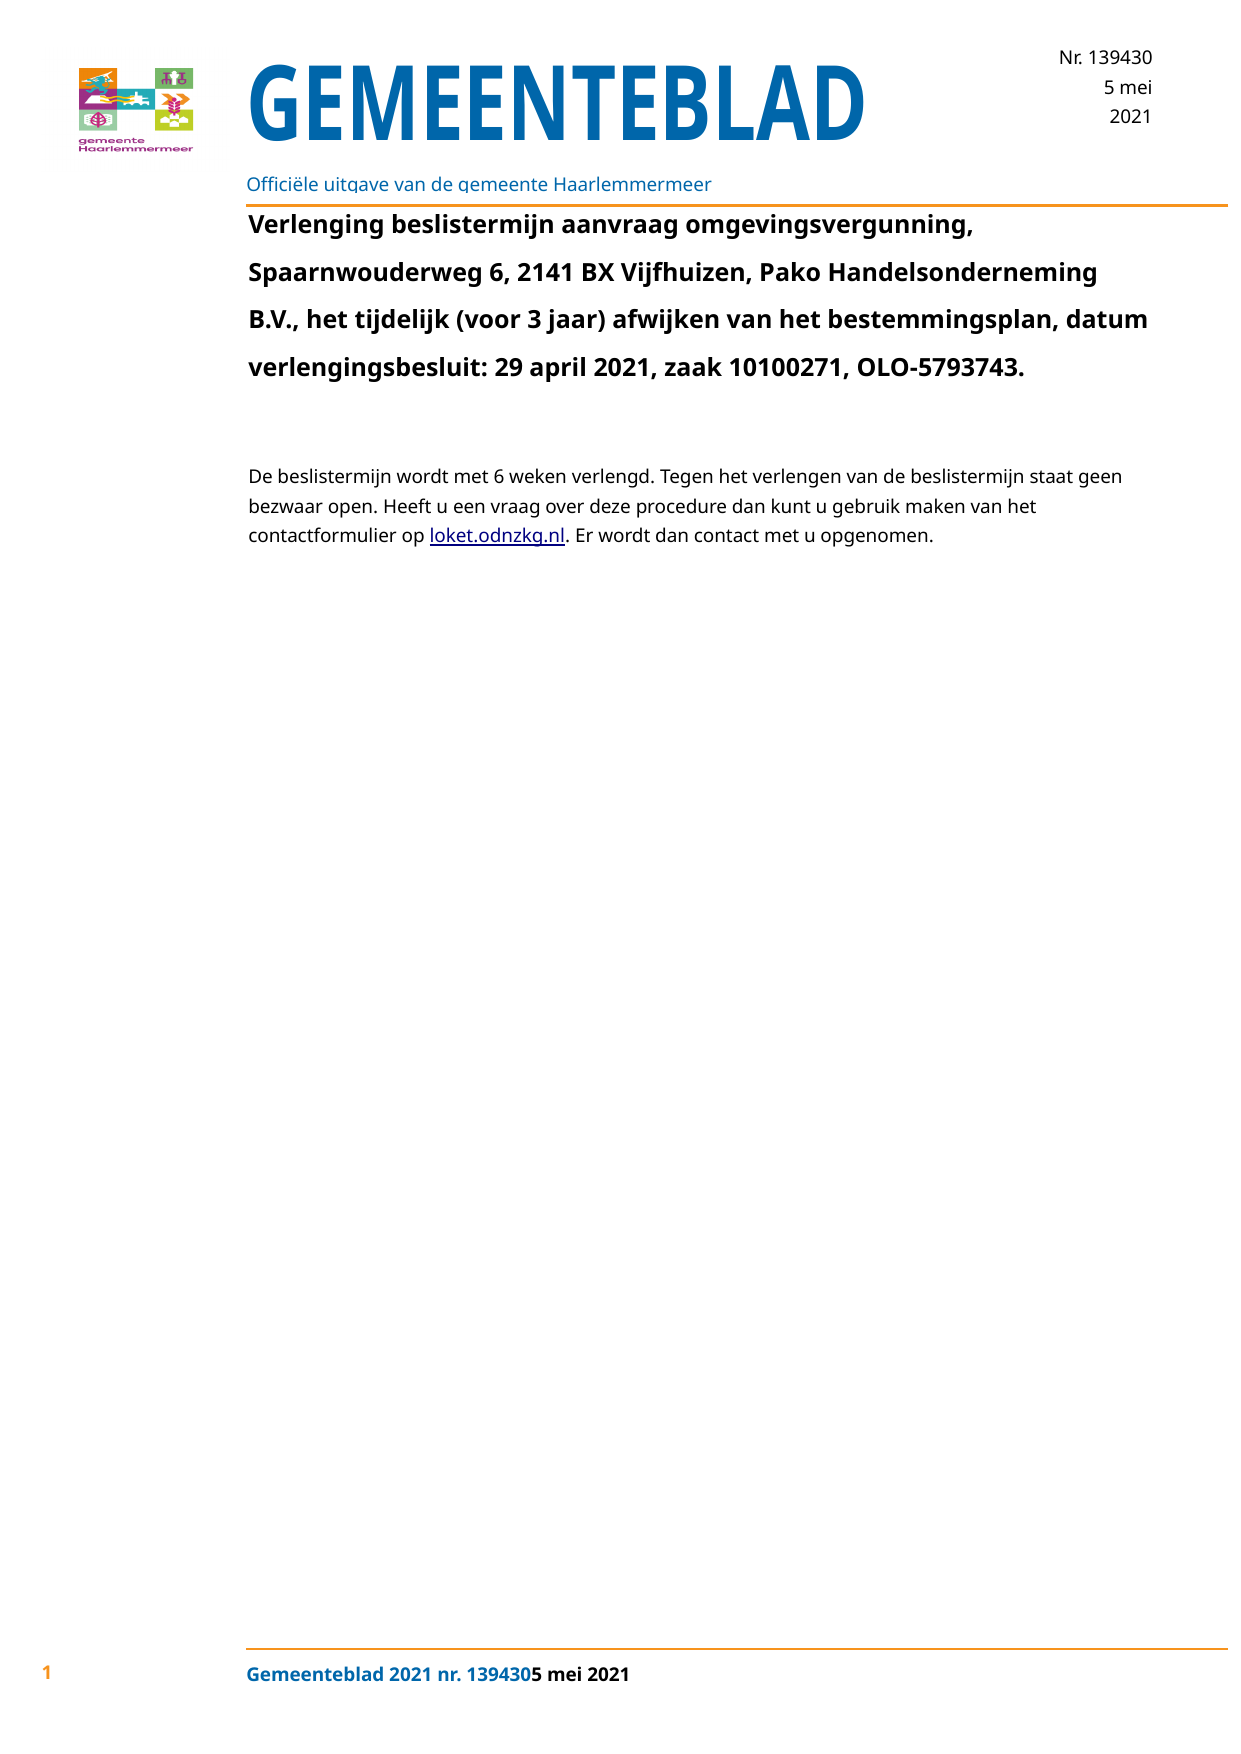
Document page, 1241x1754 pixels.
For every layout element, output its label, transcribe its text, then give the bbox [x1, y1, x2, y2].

text Verlenging beslistermijn aanvraag omgevingsvergunning, Spaarnwouderweg 6, 2141 BX Vijfhuizen, Pako Handelsonderneming B.V., het tijdelijk (voor 3 jaar) afwijken van het bestemmingsplan, datum verlengingsbesluit: 29 april 2021, zaak 10100271, OLO-5793743. [248, 207, 1152, 384]
picture [41, 47, 231, 172]
text De beslistermijn wordt met 6 weken verlengd. Tegen het verlengen van de beslistermijn staat geen bezwaar open. Heeft u een vraag over deze procedure dan kunt u gebruik maken van het contactformulier op loket.odnzkg.nl. Er wordt dan contact met u opgenomen. [248, 463, 1152, 548]
